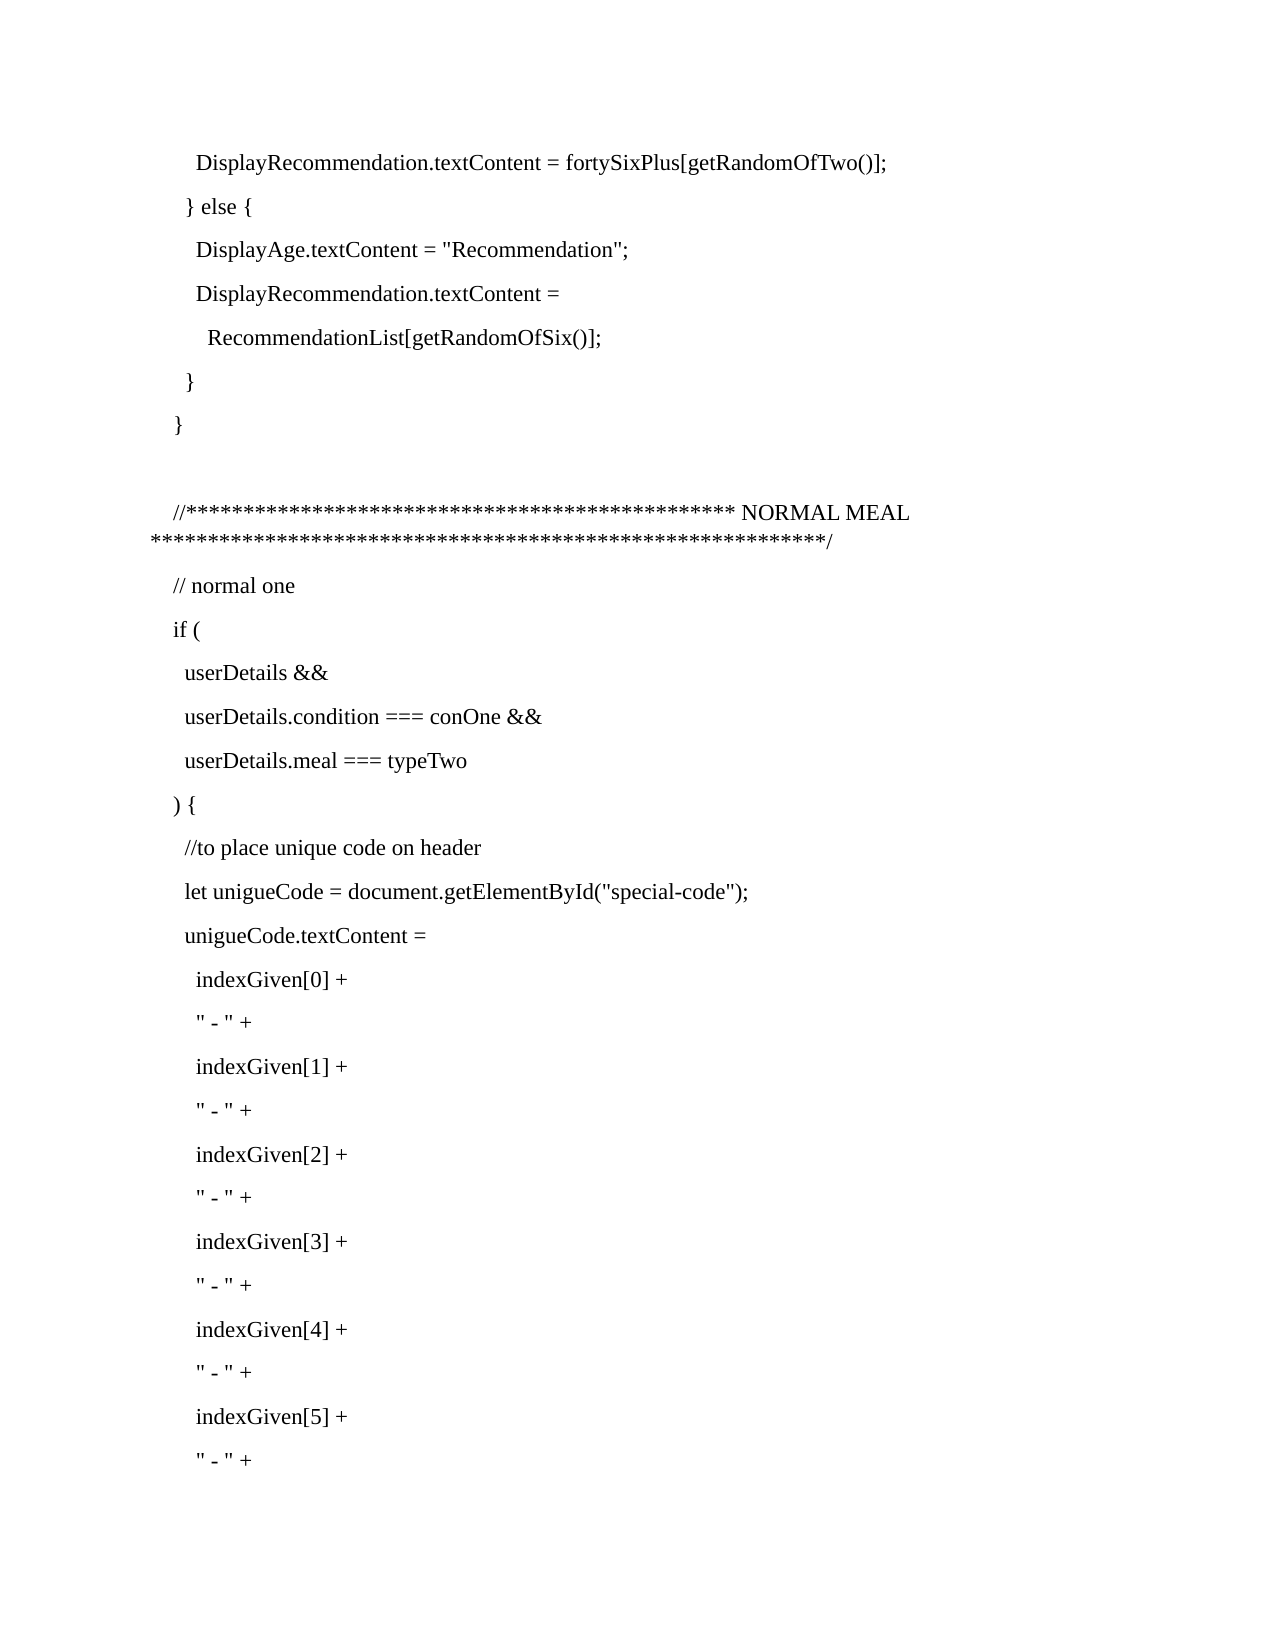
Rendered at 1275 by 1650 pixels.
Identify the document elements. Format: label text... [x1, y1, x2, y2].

text DisplayRecommendation.textContent = [150, 281, 1125, 307]
text indexGiven[4] + [150, 1317, 1125, 1342]
text } [150, 369, 1125, 394]
text unigueCode.textContent = [150, 923, 1125, 948]
text } [150, 412, 1125, 438]
text indexGiven[0] + [150, 967, 1125, 992]
text indexGiven[5] + [150, 1404, 1125, 1429]
text " - " + [150, 1360, 1125, 1386]
text } else { [150, 194, 1125, 219]
text DisplayAge.textContent = "Recommendation"; [150, 237, 1125, 263]
text //to place unique code on header [150, 835, 1125, 861]
text DisplayRecommendation.textContent = fortySixPlus[getRandomOfTwo()]; [150, 150, 1125, 175]
text " - " + [150, 1010, 1125, 1036]
text indexGiven[3] + [150, 1229, 1125, 1254]
text " - " + [150, 1448, 1125, 1473]
text indexGiven[2] + [150, 1142, 1125, 1167]
text let unigueCode = document.getElementById("special-code"); [150, 879, 1125, 904]
text RecommendationList[getRandomOfSix()]; [150, 325, 1125, 350]
text // normal one [150, 573, 1125, 598]
text userDetails && [150, 660, 1125, 686]
text " - " + [150, 1185, 1125, 1211]
text userDetails.condition === conOne && [150, 704, 1125, 729]
text indexGiven[1] + [150, 1054, 1125, 1079]
text " - " + [150, 1273, 1125, 1298]
text ) { [150, 792, 1125, 817]
text userDetails.meal === typeTwo [150, 748, 1125, 773]
text if ( [150, 617, 1125, 642]
text " - " + [150, 1098, 1125, 1123]
text //************************************************ NORMAL MEAL ***********************************************************/ [150, 500, 1125, 554]
